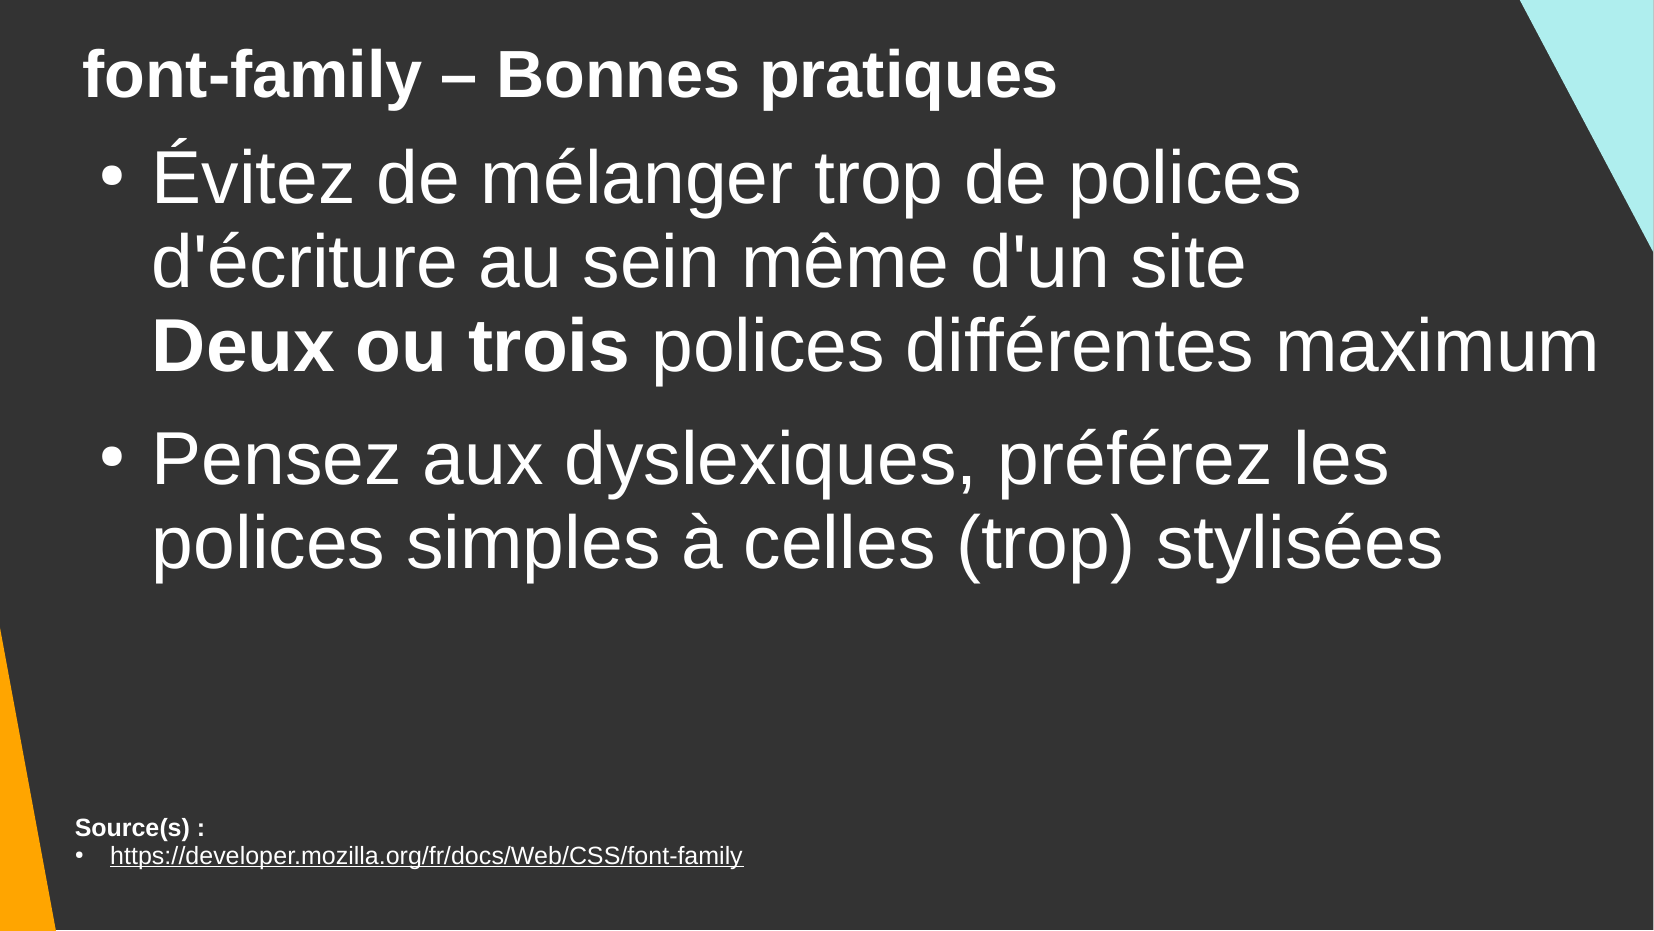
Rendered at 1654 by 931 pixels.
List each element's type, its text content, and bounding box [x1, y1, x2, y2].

list Évitez de mélanger trop de polices d'écriture au sein même d'un site Deux ou trois polices différentes maximum Pensez aux dyslexiques, préférez les polices simples à celles (trop) stylisées [80, 135, 1605, 621]
title font-family – Bonnes pratiques [82, 37, 1571, 114]
text_box [0, 627, 56, 931]
text_box Source(s) : https://developer.mozilla.org/fr/docs/Web/CSS/font-family [60, 806, 1546, 931]
text_box [1519, 0, 1654, 254]
